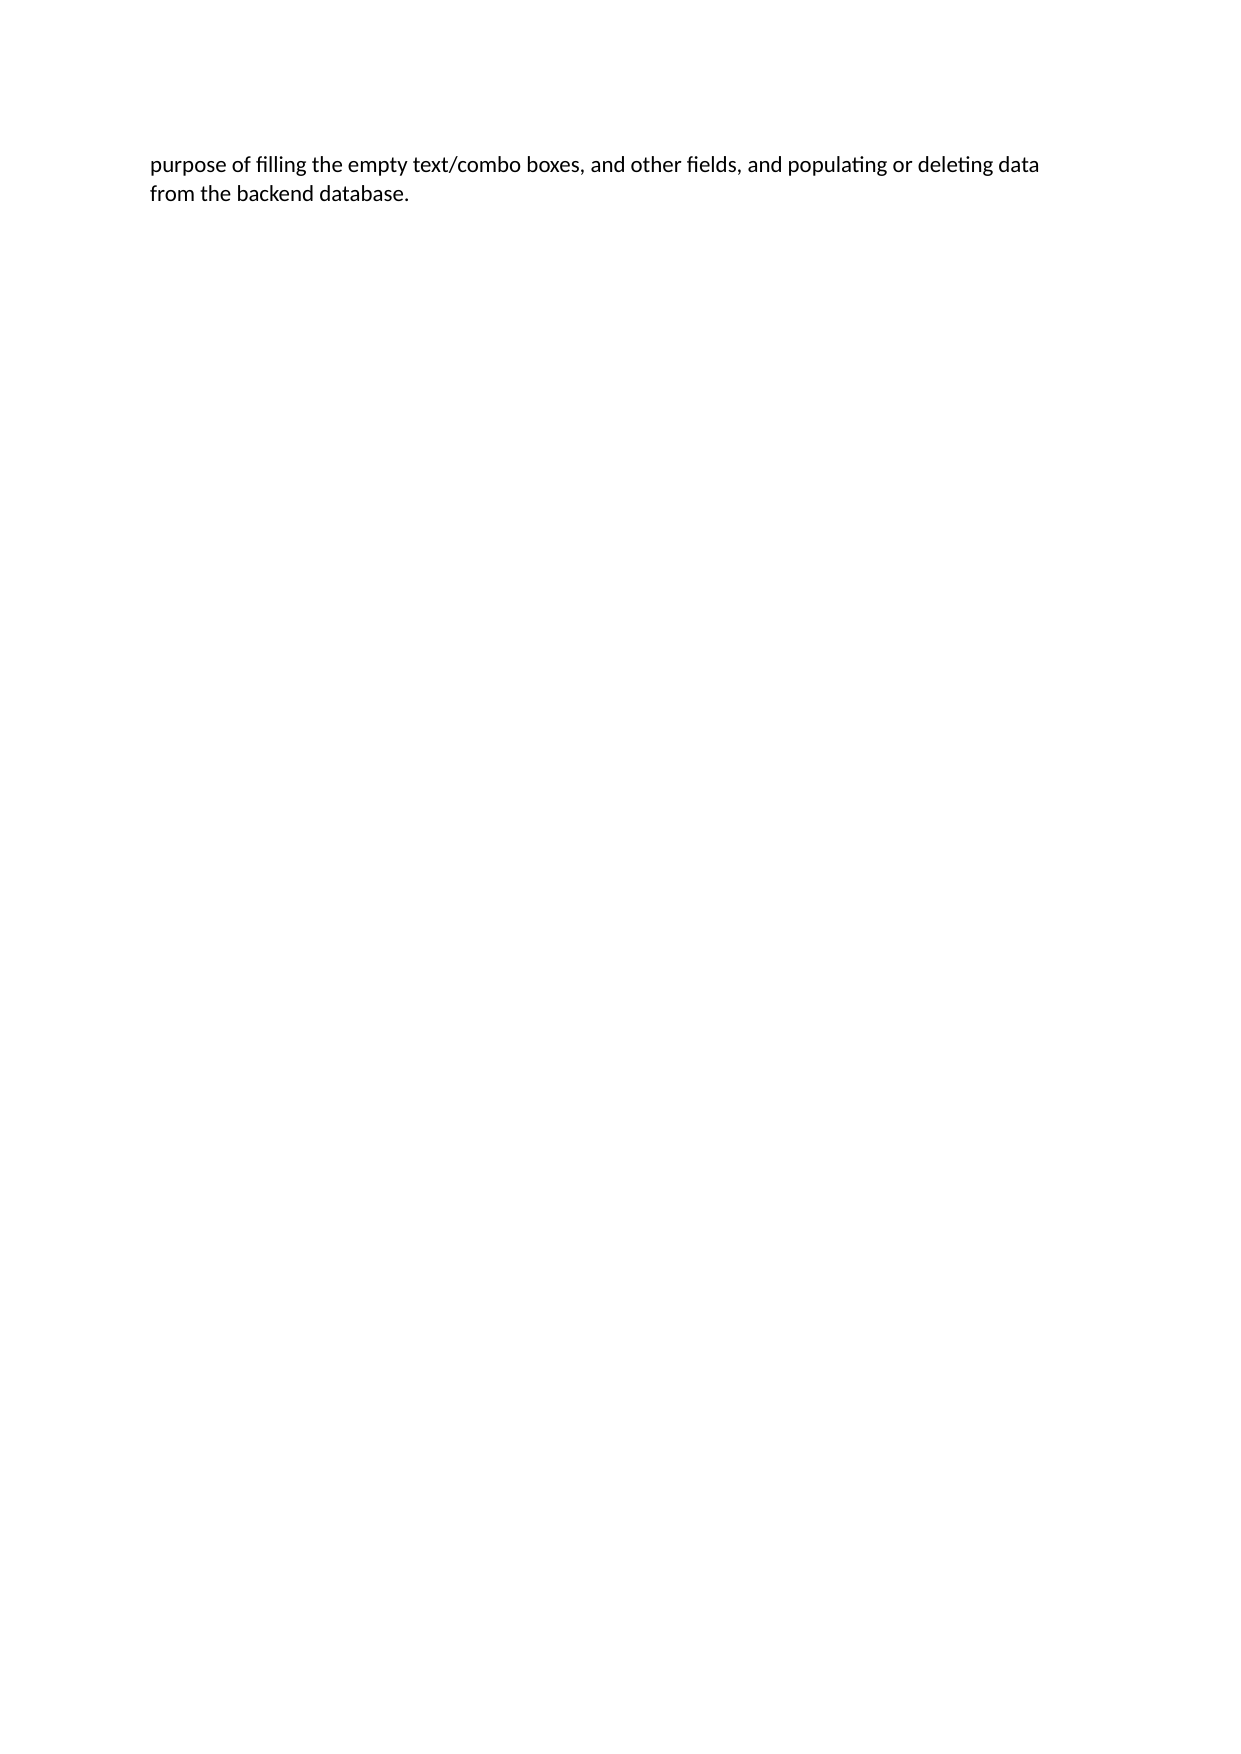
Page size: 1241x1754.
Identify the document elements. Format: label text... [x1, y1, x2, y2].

text purpose of filling the empty text/combo boxes, and other fields, and populating or deleting data from the backend database. [150, 150, 1090, 207]
